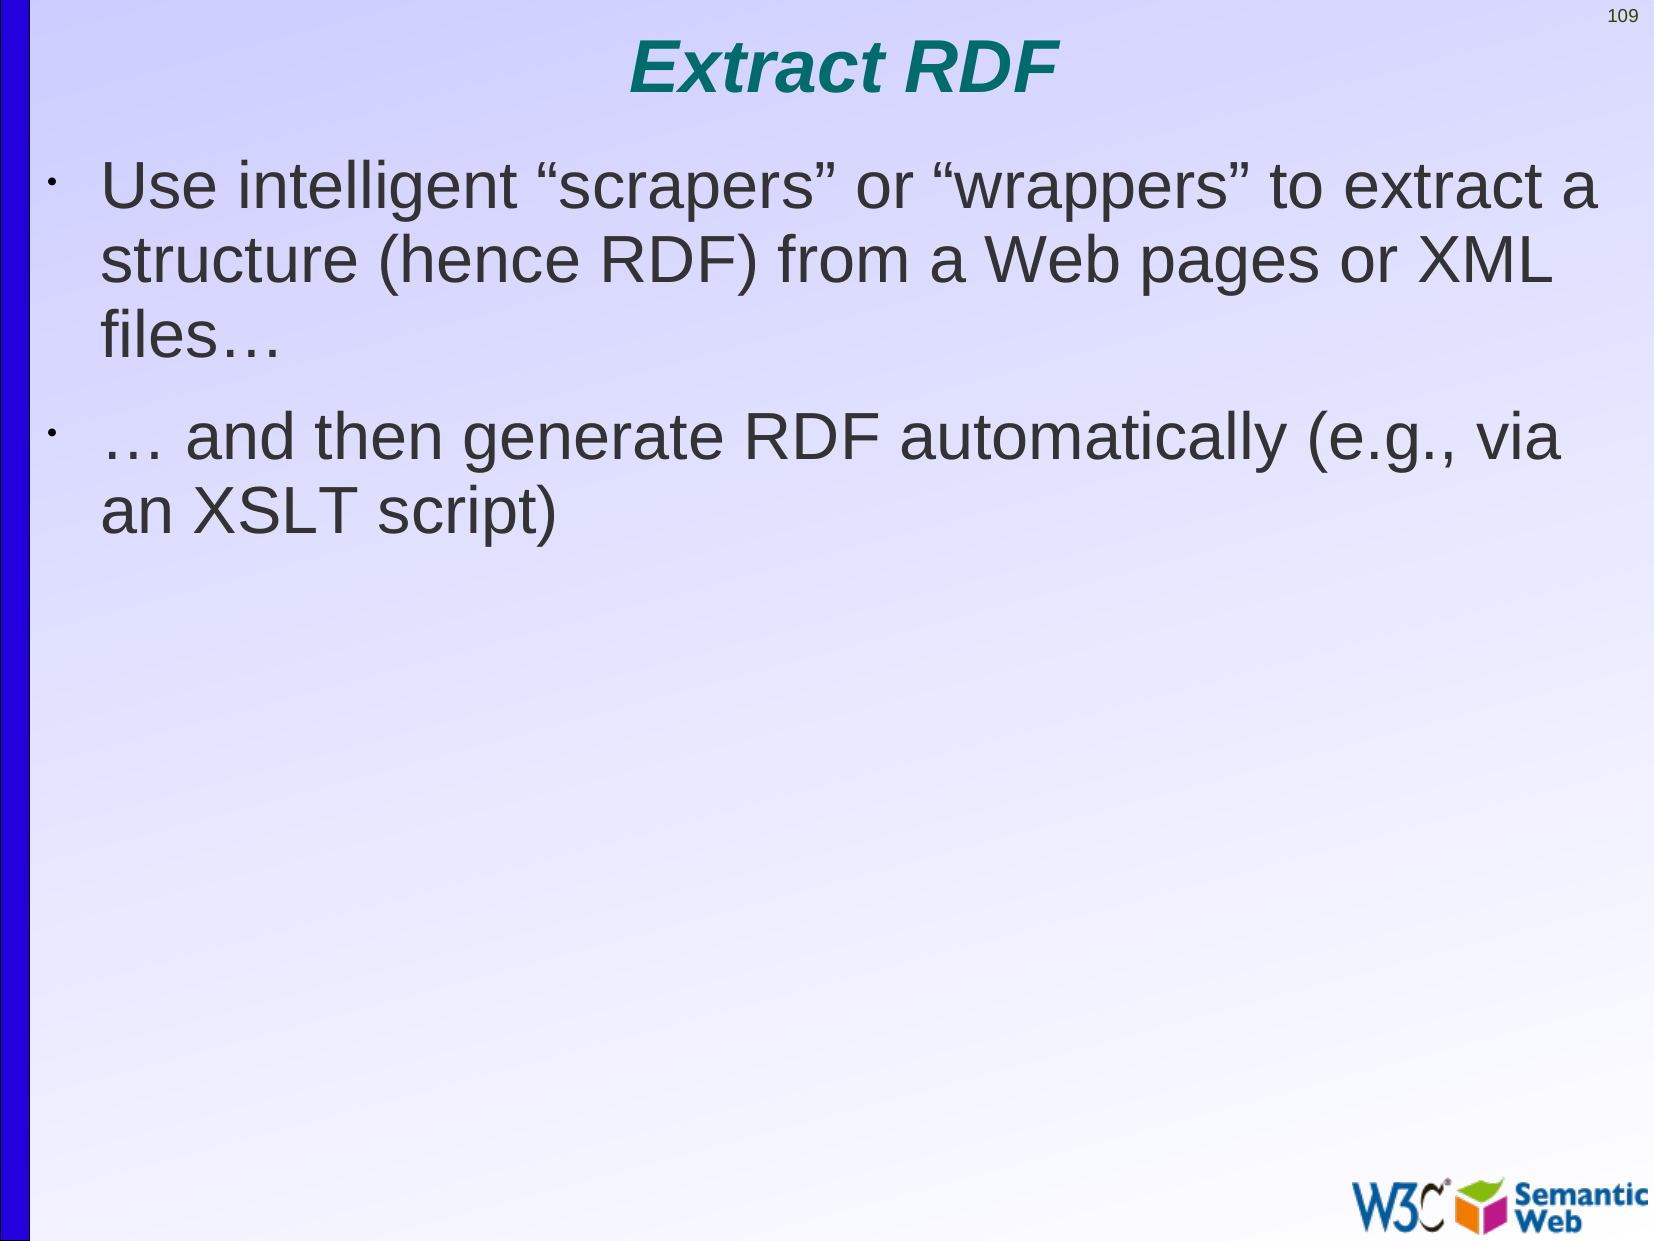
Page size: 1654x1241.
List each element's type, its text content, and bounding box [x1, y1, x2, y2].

picture [1352, 1175, 1648, 1235]
title Extract RDF [0, 5, 1654, 125]
list Use intelligent “scrapers” or “wrappers” to extract a structure (hence RDF) from a Web pages or XML files… … and then generate RDF automatically (e.g., via an XSLT script) [29, 147, 1624, 1119]
